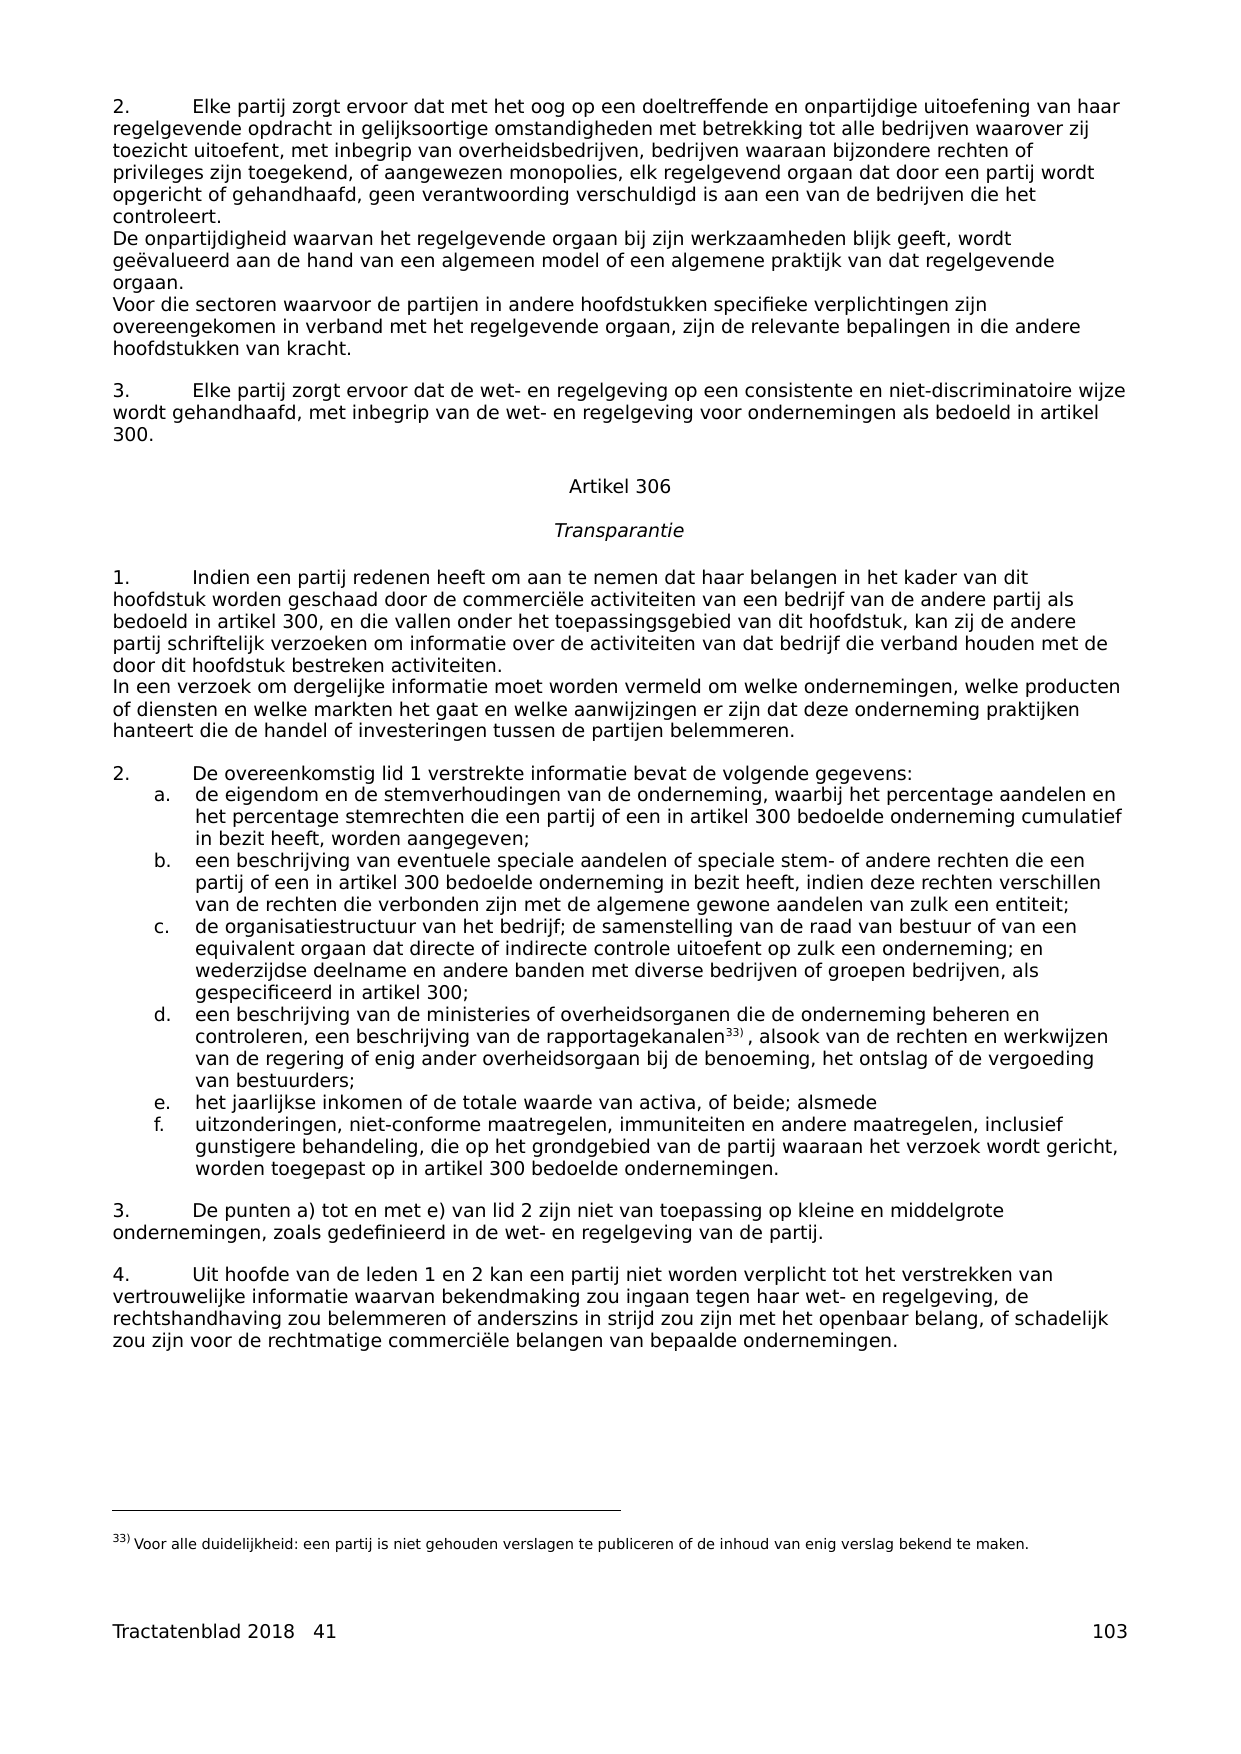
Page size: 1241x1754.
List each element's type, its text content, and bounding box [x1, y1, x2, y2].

text 1. Indien een partij redenen heeft om aan te nemen dat haar belangen in het kader van dit hoofdstuk worden geschaad door de commerciële activiteiten van een bedrijf van de andere partij als bedoeld in artikel 300, en die vallen onder het toepassingsgebied van dit hoofdstuk, kan zij de andere partij schriftelijk verzoeken om informatie over de activiteiten van dat bedrijf die verband houden met de door dit hoofdstuk bestreken activiteiten. [112, 567, 1128, 676]
text 2. Elke partij zorgt ervoor dat met het oog op een doeltreffende en onpartijdige uitoefening van haar regelgevende opdracht in gelijksoortige omstandigheden met betrekking tot alle bedrijven waarover zij toezicht uitoefent, met inbegrip van overheidsbedrijven, bedrijven waaraan bijzondere rechten of privileges zijn toegekend, of aangewezen monopolies, elk regelgevend orgaan dat door een partij wordt opgericht of gehandhaafd, geen verantwoording verschuldigd is aan een van de bedrijven die het controleert. [112, 96, 1128, 228]
text Voor die sectoren waarvoor de partijen in andere hoofdstukken specifieke verplichtingen zijn overeengekomen in verband met het regelgevende orgaan, zijn de relevante bepalingen in die andere hoofdstukken van kracht. [112, 294, 1128, 360]
text d. een beschrijving van de ministeries of overheidsorganen die de onderneming beheren en controleren, een beschrijving van de rapportagekanalen, alsook van de rechten en werkwijzen van de regering of enig ander overheidsorgaan bij de benoeming, het ontslag of de vergoeding van bestuurders; [153, 1004, 1128, 1092]
text b. een beschrijving van eventuele speciale aandelen of speciale stem- of andere rechten die een partij of een in artikel 300 bedoelde onderneming in bezit heeft, indien deze rechten verschillen van de rechten die verbonden zijn met de algemene gewone aandelen van zulk een entiteit; [153, 850, 1128, 916]
subtitle Artikel 306 Transparantie [112, 476, 1128, 542]
text 2. De overeenkomstig lid 1 verstrekte informatie bevat de volgende gegevens: [112, 762, 1128, 784]
text 3. De punten a) tot en met e) van lid 2 zijn niet van toepassing op kleine en middelgrote ondernemingen, zoals gedefinieerd in de wet- en regelgeving van de partij. [112, 1200, 1128, 1244]
text c. de organisatiestructuur van het bedrijf; de samenstelling van de raad van bestuur of van een equivalent orgaan dat directe of indirecte controle uitoefent op zulk een onderneming; en wederzijdse deelname en andere banden met diverse bedrijven of groepen bedrijven, als gespecificeerd in artikel 300; [153, 916, 1128, 1004]
text f. uitzonderingen, niet-conforme maatregelen, immuniteiten en andere maatregelen, inclusief gunstigere behandeling, die op het grondgebied van de partij waaraan het verzoek wordt gericht, worden toegepast op in artikel 300 bedoelde ondernemingen. [153, 1114, 1128, 1180]
text e. het jaarlijkse inkomen of de totale waarde van activa, of beide; alsmede [153, 1092, 1128, 1114]
text De onpartijdigheid waarvan het regelgevende orgaan bij zijn werkzaamheden blijk geeft, wordt geëvalueerd aan de hand van een algemeen model of een algemene praktijk van dat regelgevende orgaan. [112, 228, 1128, 294]
text 4. Uit hoofde van de leden 1 en 2 kan een partij niet worden verplicht tot het verstrekken van vertrouwelijke informatie waarvan bekendmaking zou ingaan tegen haar wet- en regelgeving, de rechtshandhaving zou belemmeren of anderszins in strijd zou zijn met het openbaar belang, of schadelijk zou zijn voor de rechtmatige commerciële belangen van bepaalde ondernemingen. [112, 1264, 1128, 1352]
text In een verzoek om dergelijke informatie moet worden vermeld om welke ondernemingen, welke producten of diensten en welke markten het gaat en welke aanwijzingen er zijn dat deze onderneming praktijken hanteert die de handel of investeringen tussen de partijen belemmeren. [112, 676, 1128, 742]
text a. de eigendom en de stemverhoudingen van de onderneming, waarbij het percentage aandelen en het percentage stemrechten die een partij of een in artikel 300 bedoelde onderneming cumulatief in bezit heeft, worden aangegeven; [153, 784, 1128, 850]
text Voor alle duidelijkheid: een partij is niet gehouden verslagen te publiceren of de inhoud van enig verslag bekend te maken. [112, 1532, 1128, 1554]
text 3. Elke partij zorgt ervoor dat de wet- en regelgeving op een consistente en niet-discriminatoire wijze wordt gehandhaafd, met inbegrip van de wet- en regelgeving voor ondernemingen als bedoeld in artikel 300. [112, 380, 1128, 446]
